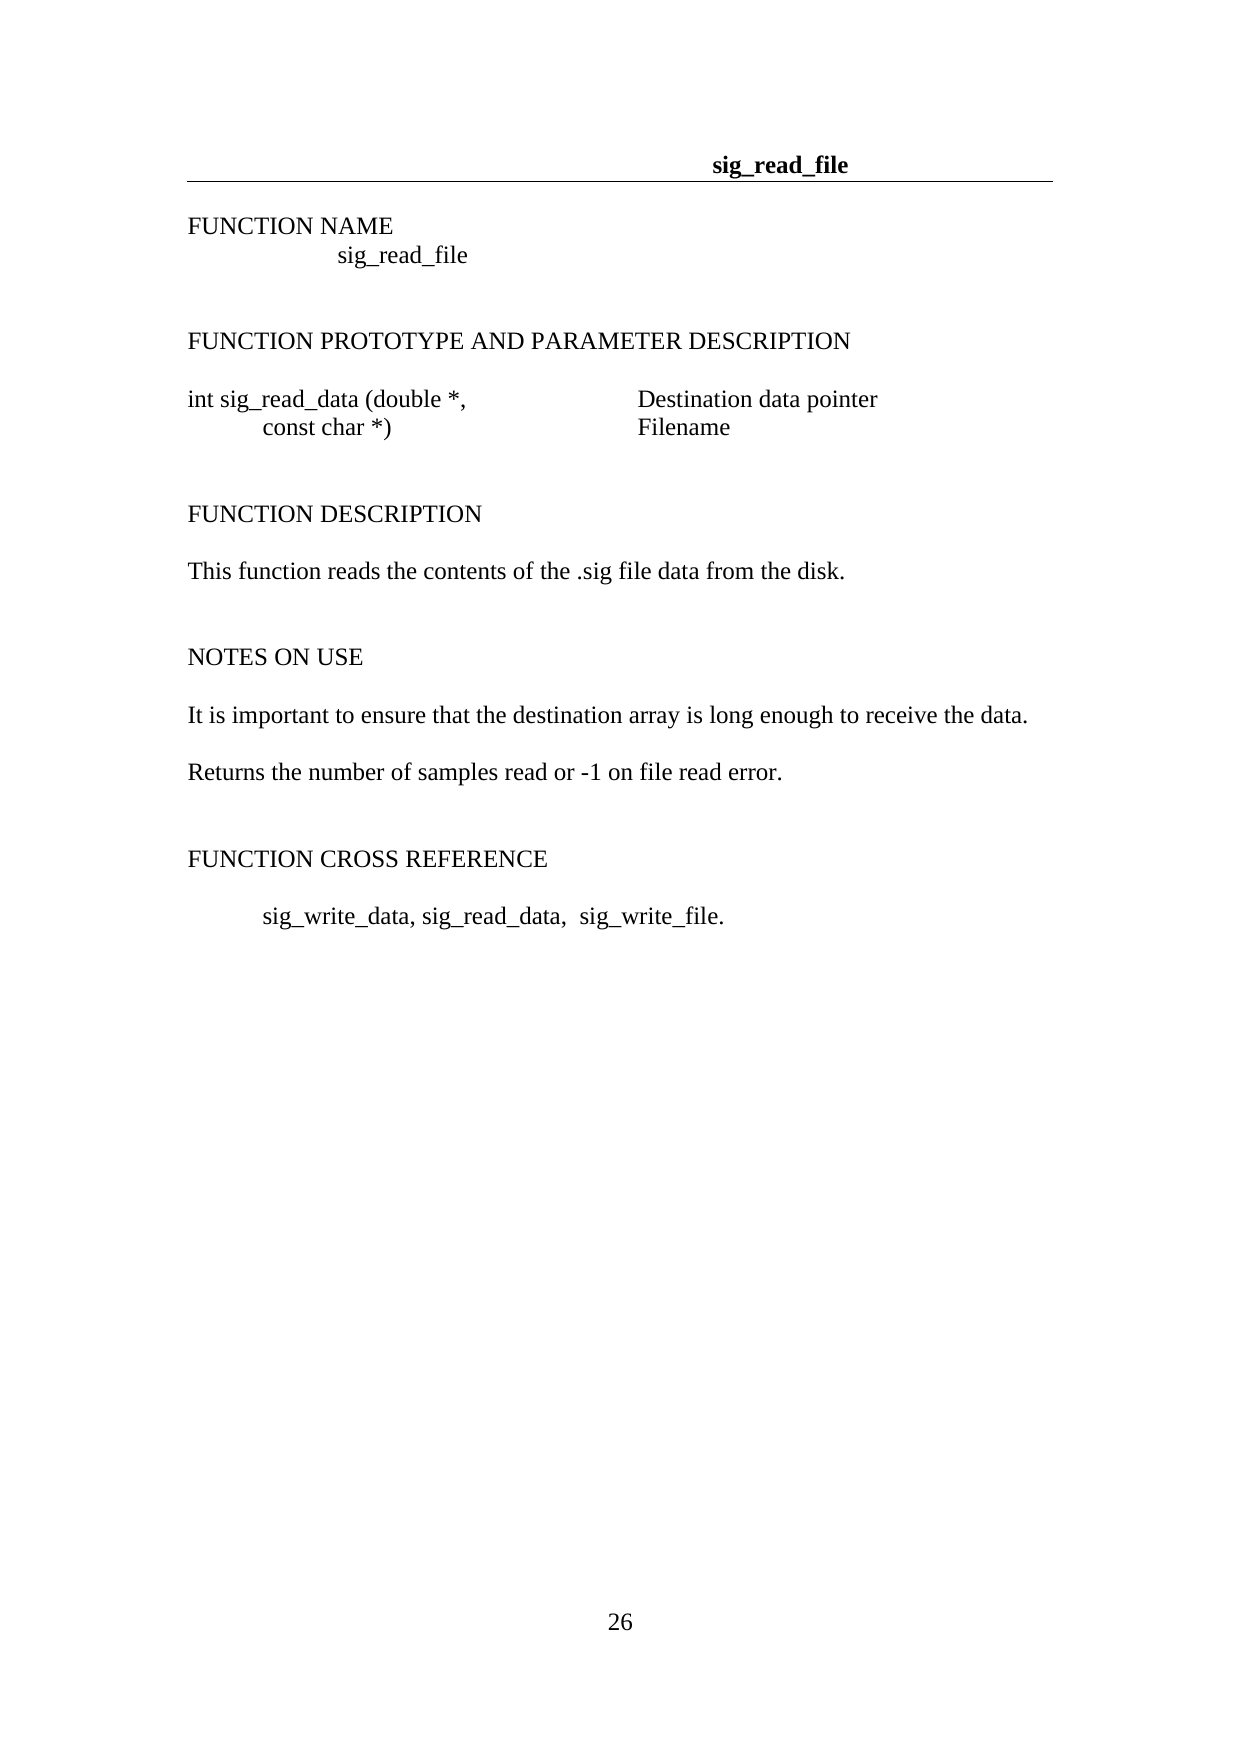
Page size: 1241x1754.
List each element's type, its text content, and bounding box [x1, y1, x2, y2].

text FUNCTION CROSS REFERENCE [187, 844, 1053, 872]
text FUNCTION NAME [187, 211, 1053, 240]
text Returns the number of samples read or -1 on file read error. [187, 757, 1053, 786]
text FUNCTION DESCRIPTION [187, 499, 1053, 527]
text NOTES ON USE [187, 642, 1053, 671]
subtitle sig_read_file [187, 150, 1053, 181]
text FUNCTION PROTOTYPE AND PARAMETER DESCRIPTION [187, 326, 1053, 355]
text sig_read_file [187, 240, 1053, 269]
text It is important to ensure that the destination array is long enough to receive the data. [187, 700, 1053, 729]
text const char *) Filename [187, 412, 1053, 441]
text int sig_read_data (double *, Destination data pointer [187, 384, 1053, 412]
text sig_write_data, sig_read_data, sig_write_file. [187, 901, 1053, 930]
text This function reads the contents of the .sig file data from the disk. [187, 556, 1053, 585]
